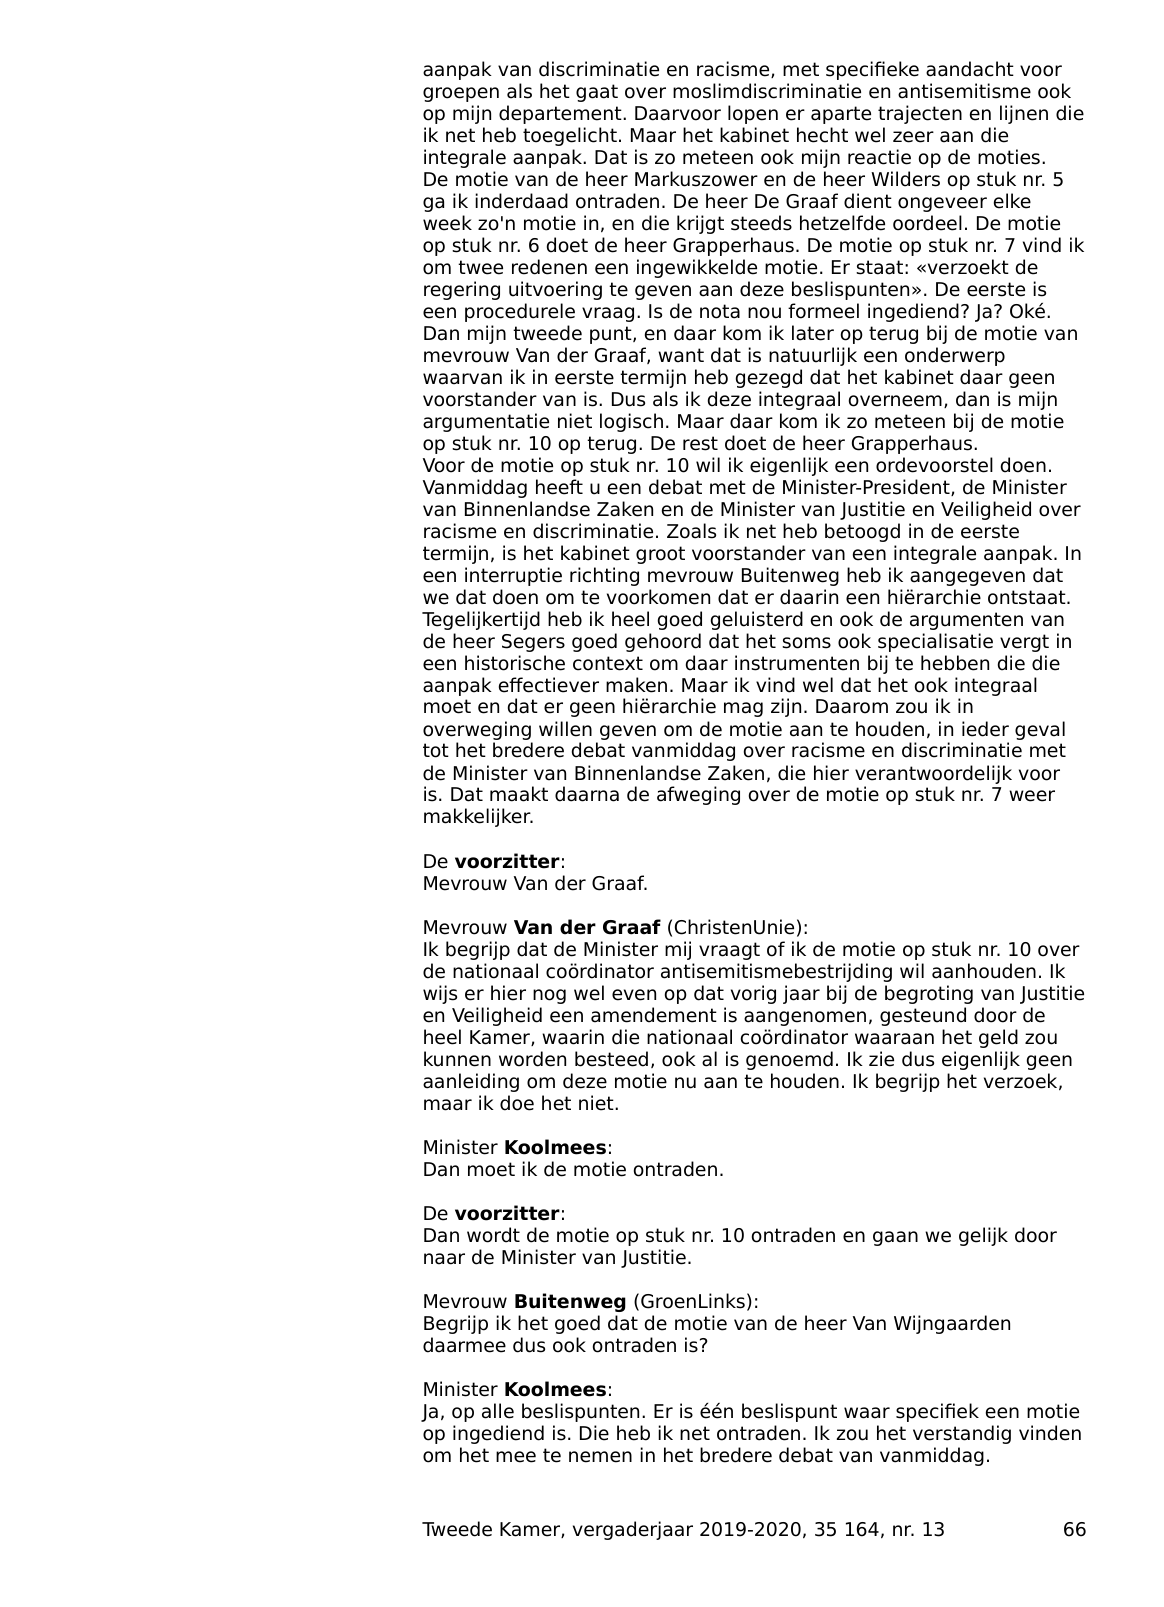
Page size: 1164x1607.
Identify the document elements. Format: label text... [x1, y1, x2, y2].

text Ik begrijp dat de Minister mij vraagt of ik de motie op stuk nr. 10 over de nationaal coördinator antisemitismebestrijding wil aanhouden. Ik wijs er hier nog wel even op dat vorig jaar bij de begroting van Justitie en Veiligheid een amendement is aangenomen, gesteund door de heel Kamer, waarin die nationaal coördinator waaraan het geld zou kunnen worden besteed, ook al is genoemd. Ik zie dus eigenlijk geen aanleiding om deze motie nu aan te houden. Ik begrijp het verzoek, maar ik doe het niet. [422, 939, 1087, 1114]
text Mevrouw Buitenweg (GroenLinks): [422, 1291, 1087, 1313]
text Mevrouw Van der Graaf. [422, 872, 1087, 894]
text Begrijp ik het goed dat de motie van de heer Van Wijngaarden daarmee dus ook ontraden is? [422, 1313, 1087, 1357]
text Ja, op alle beslispunten. Er is één beslispunt waar specifiek een motie op ingediend is. Die heb ik net ontraden. Ik zou het verstandig vinden om het mee te nemen in het bredere debat van vanmiddag. [422, 1401, 1087, 1467]
text De voorzitter: [422, 851, 1087, 872]
text Dan moet ik de motie ontraden. [422, 1159, 1087, 1181]
text Minister Koolmees: [422, 1379, 1087, 1401]
text aanpak van discriminatie en racisme, met specifieke aandacht voor groepen als het gaat over moslimdiscriminatie en antisemitisme ook op mijn departement. Daarvoor lopen er aparte trajecten en lijnen die ik net heb toegelicht. Maar het kabinet hecht wel zeer aan die integrale aanpak. Dat is zo meteen ook mijn reactie op de moties. [422, 59, 1087, 169]
text Dan wordt de motie op stuk nr. 10 ontraden en gaan we gelijk door naar de Minister van Justitie. [422, 1225, 1087, 1269]
text De voorzitter: [422, 1203, 1087, 1225]
text Minister Koolmees: [422, 1137, 1087, 1159]
text De motie van de heer Markuszower en de heer Wilders op stuk nr. 5 ga ik inderdaad ontraden. De heer De Graaf dient ongeveer elke week zo'n motie in, en die krijgt steeds hetzelfde oordeel. De motie op stuk nr. 6 doet de heer Grapperhaus. De motie op stuk nr. 7 vind ik om twee redenen een ingewikkelde motie. Er staat: «verzoekt de regering uitvoering te geven aan deze beslispunten». De eerste is een procedurele vraag. Is de nota nou formeel ingediend? Ja? Oké. Dan mijn tweede punt, en daar kom ik later op terug bij de motie van mevrouw Van der Graaf, want dat is natuurlijk een onderwerp waarvan ik in eerste termijn heb gezegd dat het kabinet daar geen voorstander van is. Dus als ik deze integraal overneem, dan is mijn argumentatie niet logisch. Maar daar kom ik zo meteen bij de motie op stuk nr. 10 op terug. De rest doet de heer Grapperhaus. [422, 169, 1087, 455]
text Voor de motie op stuk nr. 10 wil ik eigenlijk een ordevoorstel doen. Vanmiddag heeft u een debat met de Minister-President, de Minister van Binnenlandse Zaken en de Minister van Justitie en Veiligheid over racisme en discriminatie. Zoals ik net heb betoogd in de eerste termijn, is het kabinet groot voorstander van een integrale aanpak. In een interruptie richting mevrouw Buitenweg heb ik aangegeven dat we dat doen om te voorkomen dat er daarin een hiërarchie ontstaat. Tegelijkertijd heb ik heel goed geluisterd en ook de argumenten van de heer Segers goed gehoord dat het soms ook specialisatie vergt in een historische context om daar instrumenten bij te hebben die die aanpak effectiever maken. Maar ik vind wel dat het ook integraal moet en dat er geen hiërarchie mag zijn. Daarom zou ik in overweging willen geven om de motie aan te houden, in ieder geval tot het bredere debat vanmiddag over racisme en discriminatie met de Minister van Binnenlandse Zaken, die hier verantwoordelijk voor is. Dat maakt daarna de afweging over de motie op stuk nr. 7 weer makkelijker. [422, 455, 1087, 828]
text Mevrouw Van der Graaf (ChristenUnie): [422, 917, 1087, 939]
